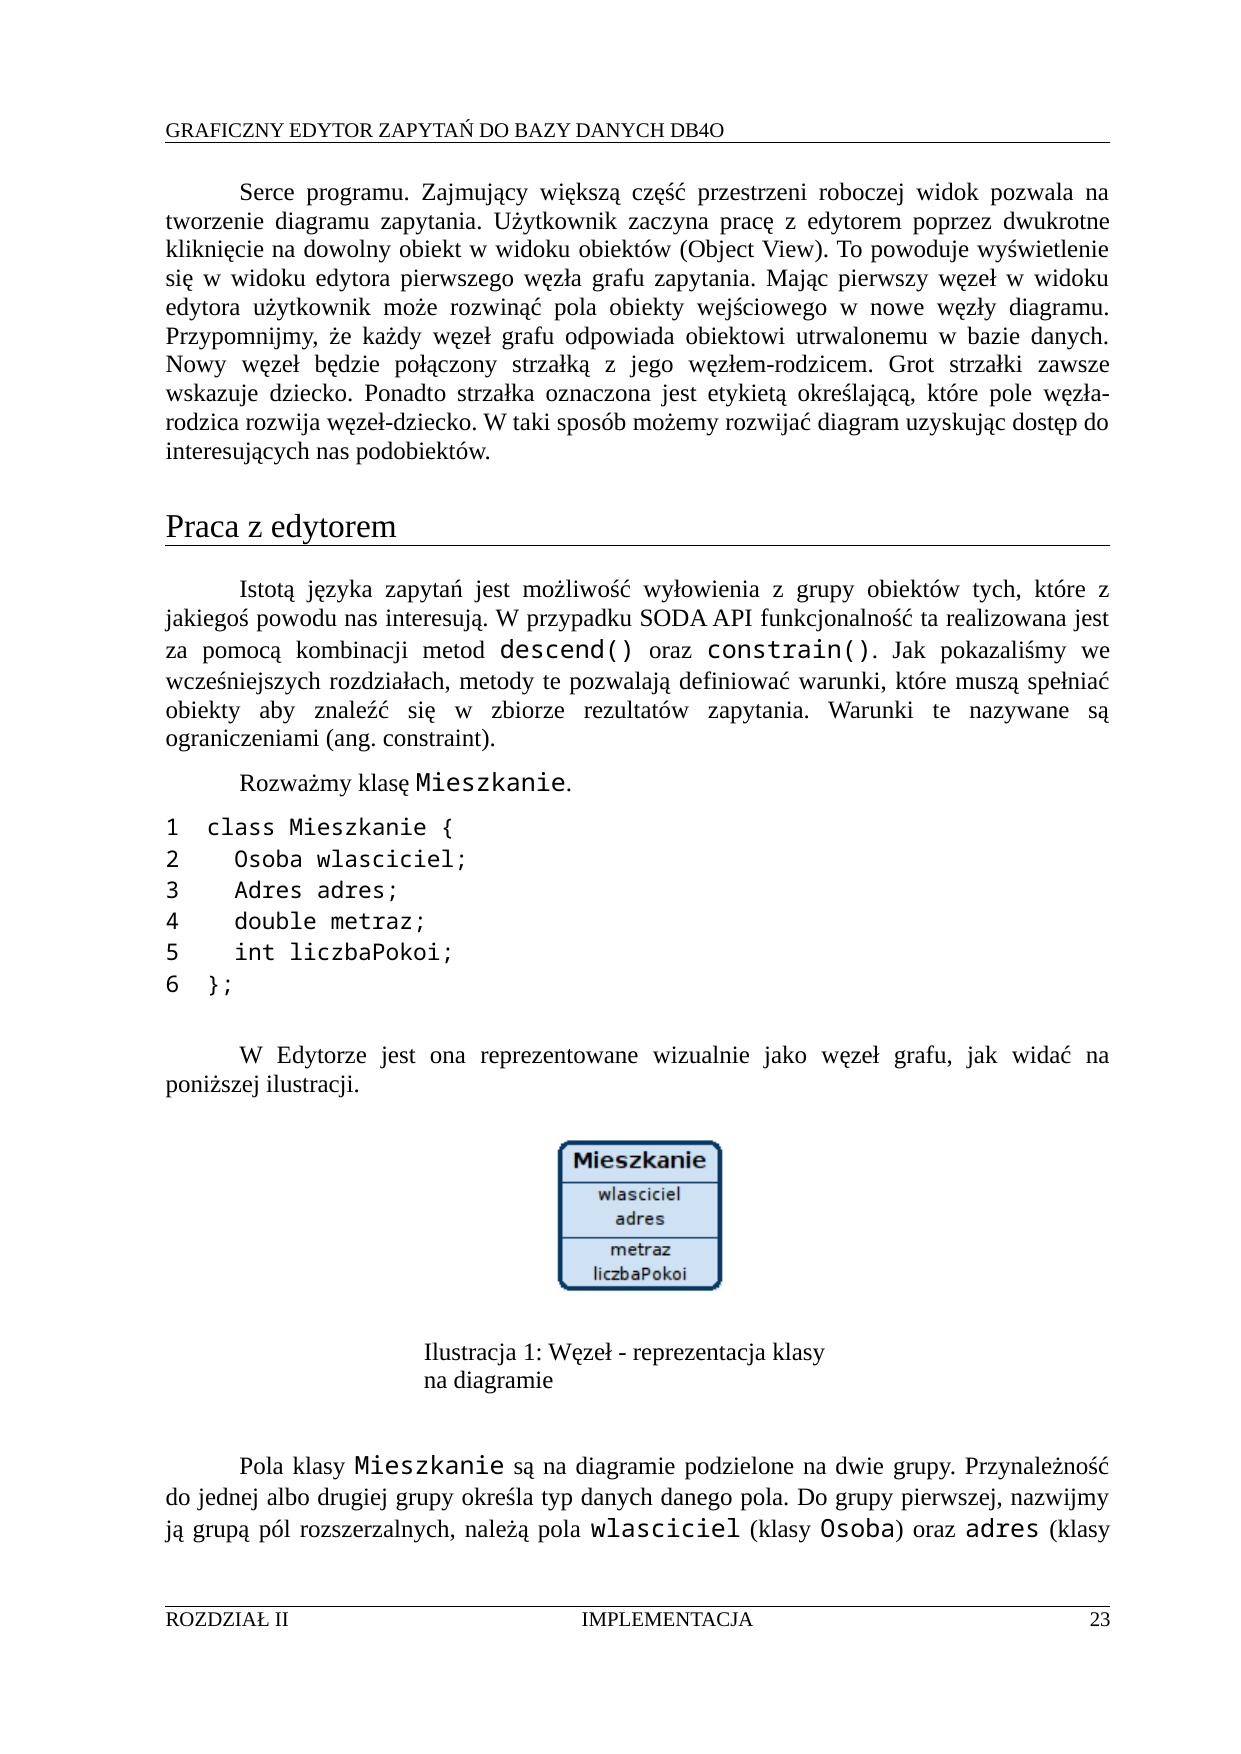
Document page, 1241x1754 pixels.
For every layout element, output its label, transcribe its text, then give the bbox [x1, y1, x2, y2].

text 6 }; [165, 968, 1110, 999]
text Serce programu. Zajmujący większą część przestrzeni roboczej widok pozwala na tworzenie diagramu zapytania. Użytkownik zaczyna pracę z edytorem poprzez dwukrotne kliknięcie na dowolny obiekt w widoku obiektów (Object View). To powoduje wyświetlenie się w widoku edytora pierwszego węzła grafu zapytania. Mając pierwszy węzeł w widoku edytora użytkownik może rozwinąć pola obiekty wejściowego w nowe węzły diagramu. Przypomnijmy, że każdy węzeł grafu odpowiada obiektowi utrwalonemu w bazie danych. Nowy węzeł będzie połączony strzałką z jego węzłem-rodzicem. Grot strzałki zawsze wskazuje dziecko. Ponadto strzałka oznaczona jest etykietą określającą, które pole węzła-rodzica rozwija węzeł-dziecko. W taki sposób możemy rozwijać diagram uzyskując dostęp do interesujących nas podobiektów. [165, 177, 1110, 464]
text 3 Adres adres; [165, 874, 1110, 905]
text Istotą języka zapytań jest możliwość wyłowienia z grupy obiektów tych, które z jakiegoś powodu nas interesują. W przypadku SODA API funkcjonalność ta realizowana jest za pomocą kombinacji metod descend() oraz constrain(). Jak pokazaliśmy we wcześniejszych rozdziałach, metody te pozwalają definiować warunki, które muszą spełniać obiekty aby znaleźć się w zbiorze rezultatów zapytania. Warunki te nazywane są ograniczeniami (ang. constraint). [165, 574, 1110, 752]
text Rozważmy klasę Mieszkanie. [165, 765, 1110, 799]
text 4 double metraz; [165, 905, 1110, 936]
text W Edytorze jest ona reprezentowane wizualnie jako węzeł grafu, jak widać na poniższej ilustracji. [165, 1040, 1110, 1098]
text 2 Osoba wlasciciel; [165, 843, 1110, 874]
text Pola klasy Mieszkanie są na diagramie podzielone na dwie grupy. Przynależność do jednej albo drugiej grupy określa typ danych danego pola. Do grupy pierwszej, nazwijmy ją grupą pól rozszerzalnych, należą pola wlasciciel (klasy Osoba) oraz adres (klasy [165, 1448, 1110, 1545]
text 1 class Mieszkanie { [165, 811, 1110, 843]
subtitle Praca z edytorem [165, 507, 1110, 545]
picture [423, 1110, 853, 1337]
text Ilustracja 1: Węzeł - reprezentacja klasy na diagramie [423, 1337, 852, 1394]
text 5 int liczbaPokoi; [165, 936, 1110, 968]
